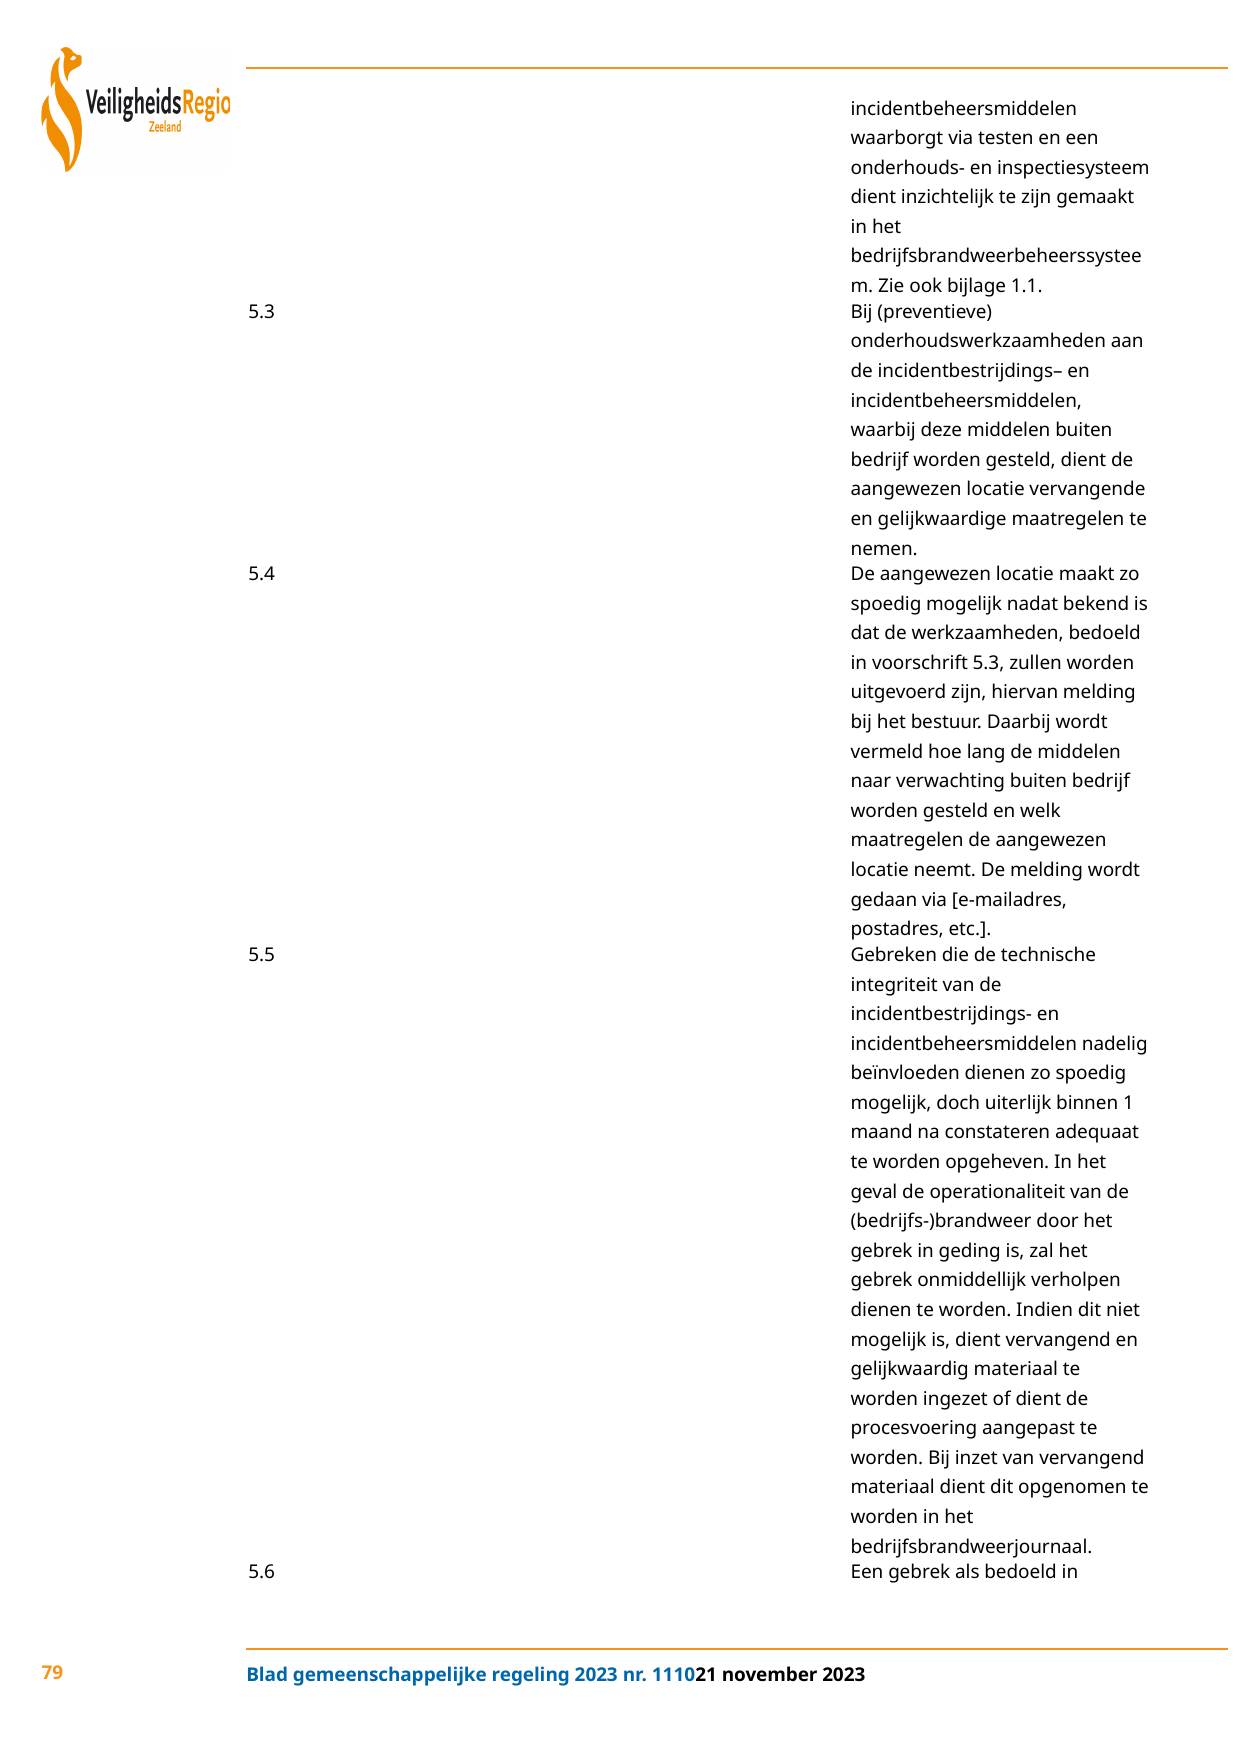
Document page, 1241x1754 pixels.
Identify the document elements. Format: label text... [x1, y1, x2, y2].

table_cell 5.6 [248, 1559, 850, 1584]
table_cell De aangewezen locatie maakt zo spoedig mogelijk nadat bekend is dat de werkzaamheden, bedoeld in voorschrift 5.3, zullen worden uitgevoerd zijn, hiervan melding bij het bestuur. Daarbij wordt vermeld hoe lang de middelen naar verwachting buiten bedrijf worden gesteld en welk maatregelen de aangewezen locatie neemt. De melding wordt gedaan via [e-mailadres, postadres, etc.]. [850, 560, 1152, 941]
picture [41, 47, 231, 172]
table_cell Bij (preventieve) onderhoudswerkzaamheden aan de incidentbestrijdings– en incidentbeheersmiddelen, waarbij deze middelen buiten bedrijf worden gesteld, dient de aangewezen locatie vervangende en gelijkwaardige maatregelen te nemen. [850, 298, 1152, 560]
table_cell incidentbeheersmiddelen waarborgt via testen en een onderhouds- en inspectiesysteem dient inzichtelijk te zijn gemaakt in het bedrijfsbrandweerbeheerssysteem. Zie ook bijlage 1.1. [850, 95, 1152, 298]
table_cell 5.3 [248, 298, 850, 560]
table_cell [248, 95, 850, 298]
table_cell 5.5 [248, 941, 850, 1558]
table_cell Gebreken die de technische integriteit van de incidentbestrijdings- en incidentbeheersmiddelen nadelig beïnvloeden dienen zo spoedig mogelijk, doch uiterlijk binnen 1 maand na constateren adequaat te worden opgeheven. In het geval de operationaliteit van de (bedrijfs-)brandweer door het gebrek in geding is, zal het gebrek onmiddellijk verholpen dienen te worden. Indien dit niet mogelijk is, dient vervangend en gelijkwaardig materiaal te worden ingezet of dient de procesvoering aangepast te worden. Bij inzet van vervangend materiaal dient dit opgenomen te worden in het bedrijfsbrandweerjournaal. [850, 941, 1152, 1558]
table_cell Een gebrek als bedoeld in [850, 1559, 1152, 1584]
table_cell 5.4 [248, 560, 850, 941]
